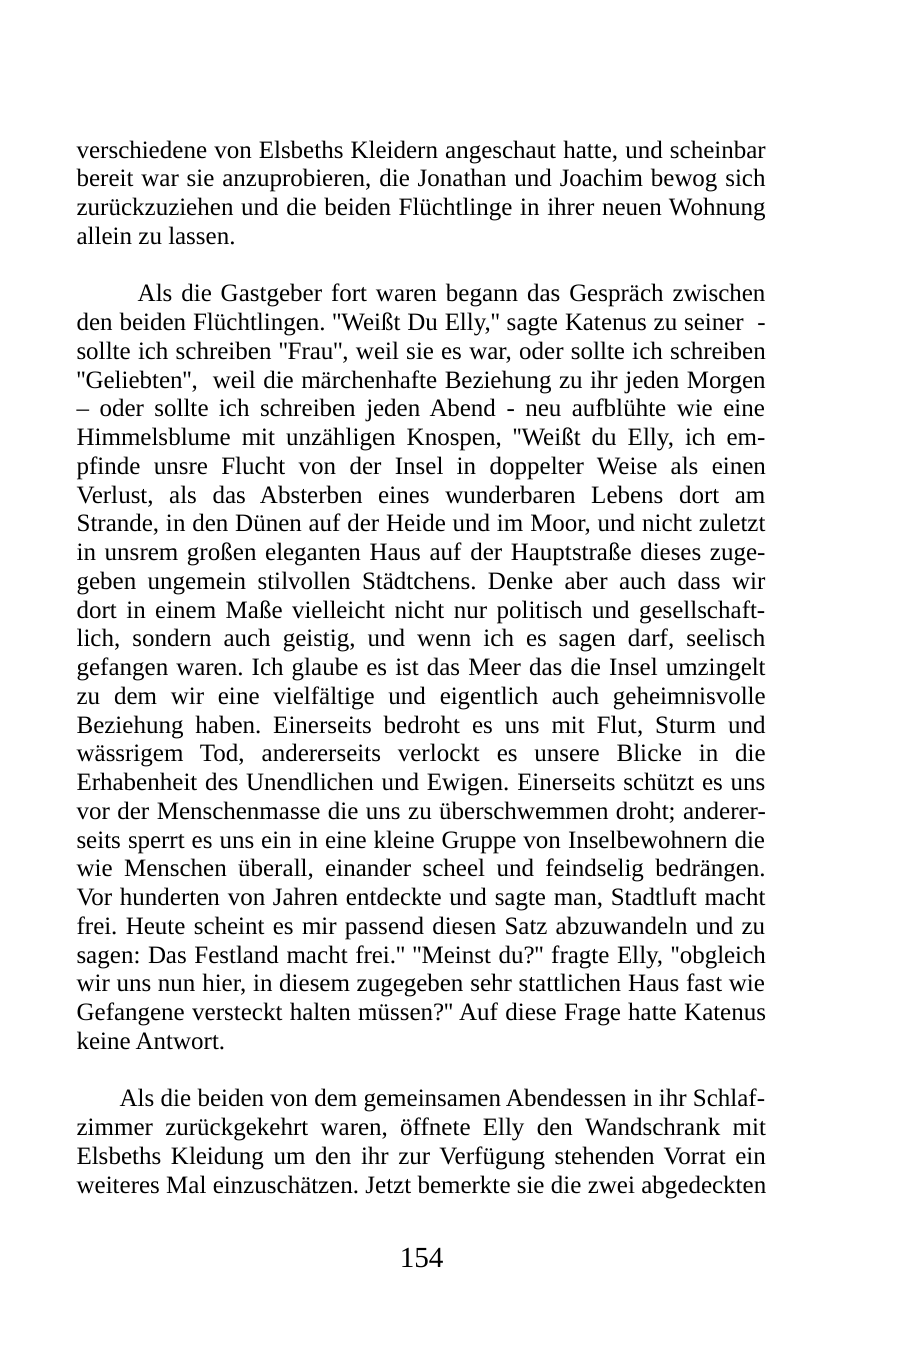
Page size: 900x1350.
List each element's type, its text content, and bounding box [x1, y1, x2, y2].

text Als die Gastgeber fort waren begann das Gespräch zwischen den beiden Flüchtlingen. ''Weißt Du Elly,'' sagte Katenus zu seiner - sollte ich schreiben ''Frau'', weil sie es war, oder sollte ich schreiben ''Geliebten'', weil die märchenhafte Beziehung zu ihr jeden Morgen – oder sollte ich schreiben jeden Abend - neu aufblühte wie eine Himmelsblume mit unzähligen Knospen, ''Weißt du Elly, ich em-pfinde unsre Flucht von der Insel in doppelter Weise als einen Verlust, als das Absterben eines wunderbaren Lebens dort am Strande, in den Dünen auf der Heide und im Moor, und nicht zuletzt in unsrem großen eleganten Haus auf der Hauptstraße dieses zuge-geben ungemein stilvollen Städtchens. Denke aber auch dass wir dort in einem Maße vielleicht nicht nur politisch und gesellschaft-lich, sondern auch geistig, und wenn ich es sagen darf, seelisch gefangen waren. Ich glaube es ist das Meer das die Insel umzingelt zu dem wir eine vielfältige und eigentlich auch geheimnisvolle Beziehung haben. Einerseits bedroht es uns mit Flut, Sturm und wässrigem Tod, andererseits verlockt es unsere Blicke in die Erhabenheit des Unendlichen und Ewigen. Einerseits schützt es uns vor der Menschenmasse die uns zu überschwemmen droht; anderer-seits sperrt es uns ein in eine kleine Gruppe von Inselbewohnern die wie Menschen überall, einander scheel und feindselig bedrängen. Vor hunderten von Jahren entdeckte und sagte man, Stadtluft macht frei. Heute scheint es mir passend diesen Satz abzuwandeln und zu sagen: Das Festland macht frei.'' ''Meinst du?'' fragte Elly, ''obgleich wir uns nun hier, in diesem zugegeben sehr stattlichen Haus fast wie Gefangene versteckt halten müssen?'' Auf diese Frage hatte Katenus keine Antwort. [76, 278, 766, 1055]
text verschiedene von Elsbeths Kleidern angeschaut hatte, und scheinbar bereit war sie anzuprobieren, die Jonathan und Joachim bewog sich zurückzuziehen und die beiden Flüchtlinge in ihrer neuen Wohnung allein zu lassen. [76, 135, 766, 250]
text Als die beiden von dem gemeinsamen Abendessen in ihr Schlaf-zimmer zurückgekehrt waren, öffnete Elly den Wandschrank mit Elsbeths Kleidung um den ihr zur Verfügung stehenden Vorrat ein weiteres Mal einzuschätzen. Jetzt bemerkte sie die zwei abgedeckten [76, 1083, 766, 1198]
